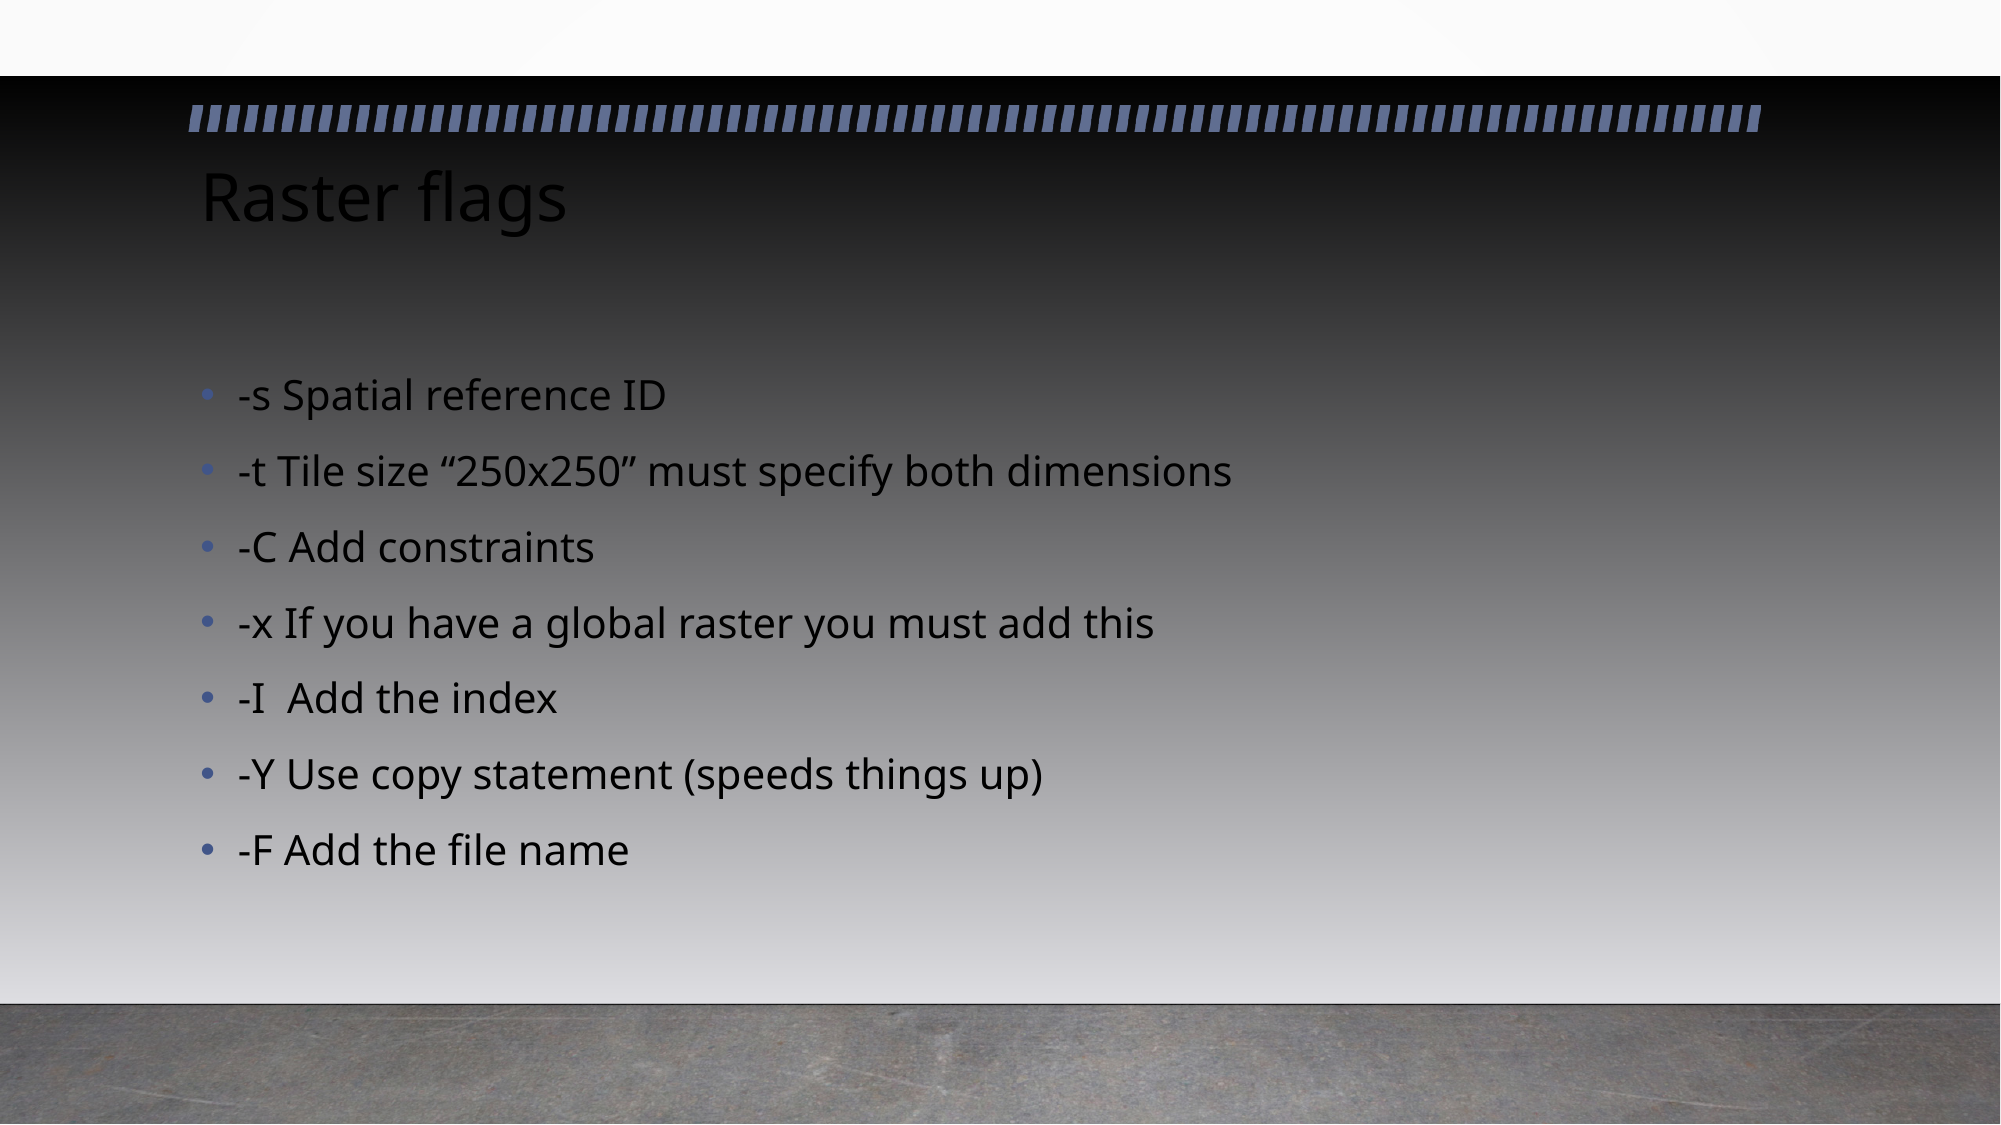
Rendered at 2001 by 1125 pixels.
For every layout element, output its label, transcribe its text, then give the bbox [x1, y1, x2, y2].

title Raster flags [185, 156, 1761, 329]
list -s Spatial reference ID -t Tile size “250x250” must specify both dimensions -C Add constraints -x If you have a global raster you must add this -I Add the index -Y Use copy statement (speeds things up) -F Add the file name [185, 356, 1761, 897]
